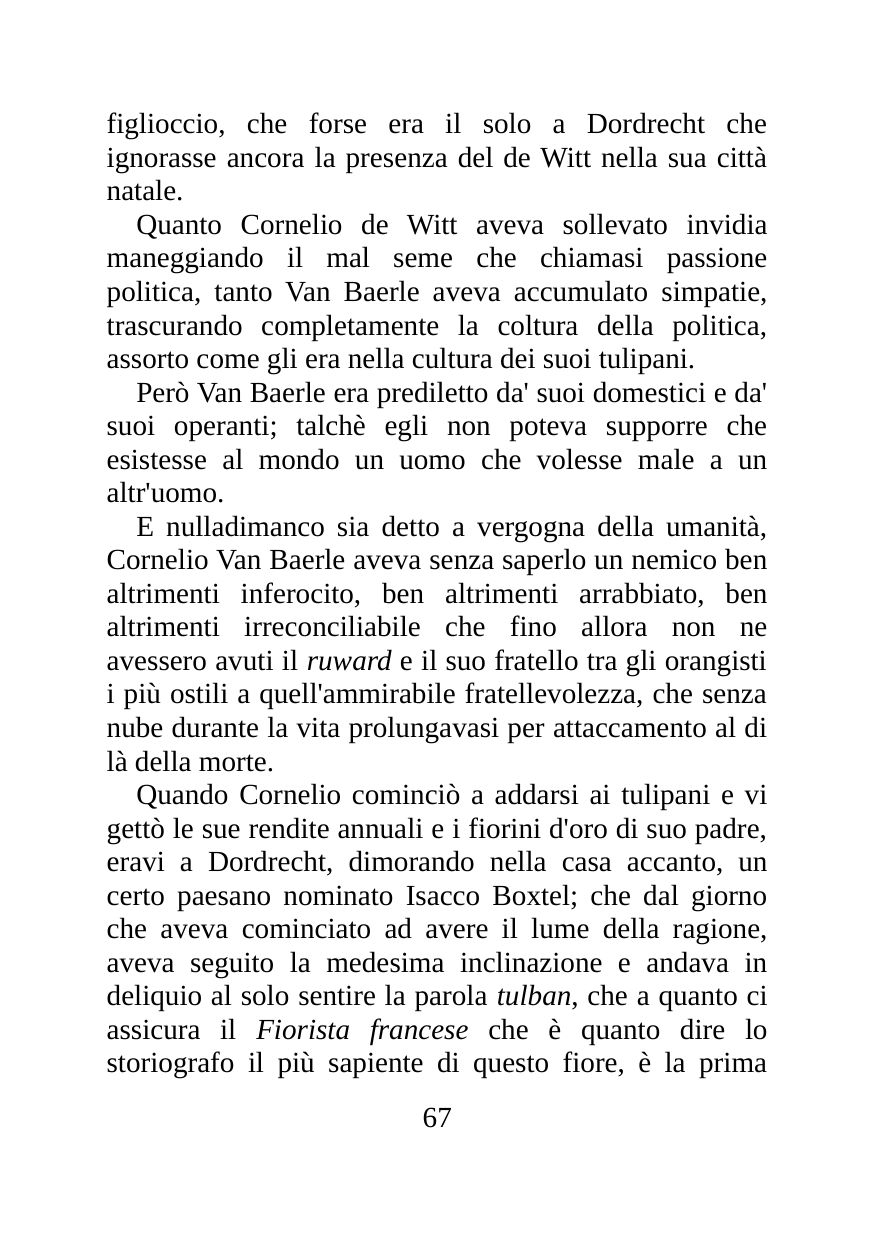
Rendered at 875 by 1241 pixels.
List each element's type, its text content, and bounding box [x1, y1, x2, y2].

text E nulladimanco sia detto a vergogna della umanità, Cornelio Van Baerle aveva senza saperlo un nemico ben altrimenti inferocito, ben altrimenti arrabbiato, ben altrimenti irreconciliabile che fino allora non ne avessero avuti il ruward e il suo fratello tra gli orangisti i più ostili a quell'ammirabile fratellevolezza, che senza nube durante la vita prolungavasi per attaccamento al di là della morte. [106, 509, 768, 777]
text Quanto Cornelio de Witt aveva sollevato invidia maneggiando il mal seme che chiamasi passione politica, tanto Van Baerle aveva accumulato simpatie, trascurando completamente la coltura della politica, assorto come gli era nella cultura dei suoi tulipani. [106, 207, 768, 375]
text Quando Cornelio cominciò a addarsi ai tulipani e vi gettò le sue rendite annuali e i fiorini d'oro di suo padre, eravi a Dordrecht, dimorando nella casa accanto, un certo paesano nominato Isacco Boxtel; che dal giorno che aveva cominciato ad avere il lume della ragione, aveva seguito la medesima inclinazione e andava in deliquio al solo sentire la parola tulban, che a quanto ci assicura il Fiorista francese che è quanto dire lo storiografo il più sapiente di questo fiore, è la prima [106, 777, 768, 1079]
text figlioccio, che forse era il solo a Dordrecht che ignorasse ancora la presenza del de Witt nella sua città natale. [106, 106, 768, 207]
text Però Van Baerle era prediletto da' suoi domestici e da' suoi operanti; talchè egli non poteva supporre che esistesse al mondo un uomo che volesse male a un altr'uomo. [106, 375, 768, 509]
